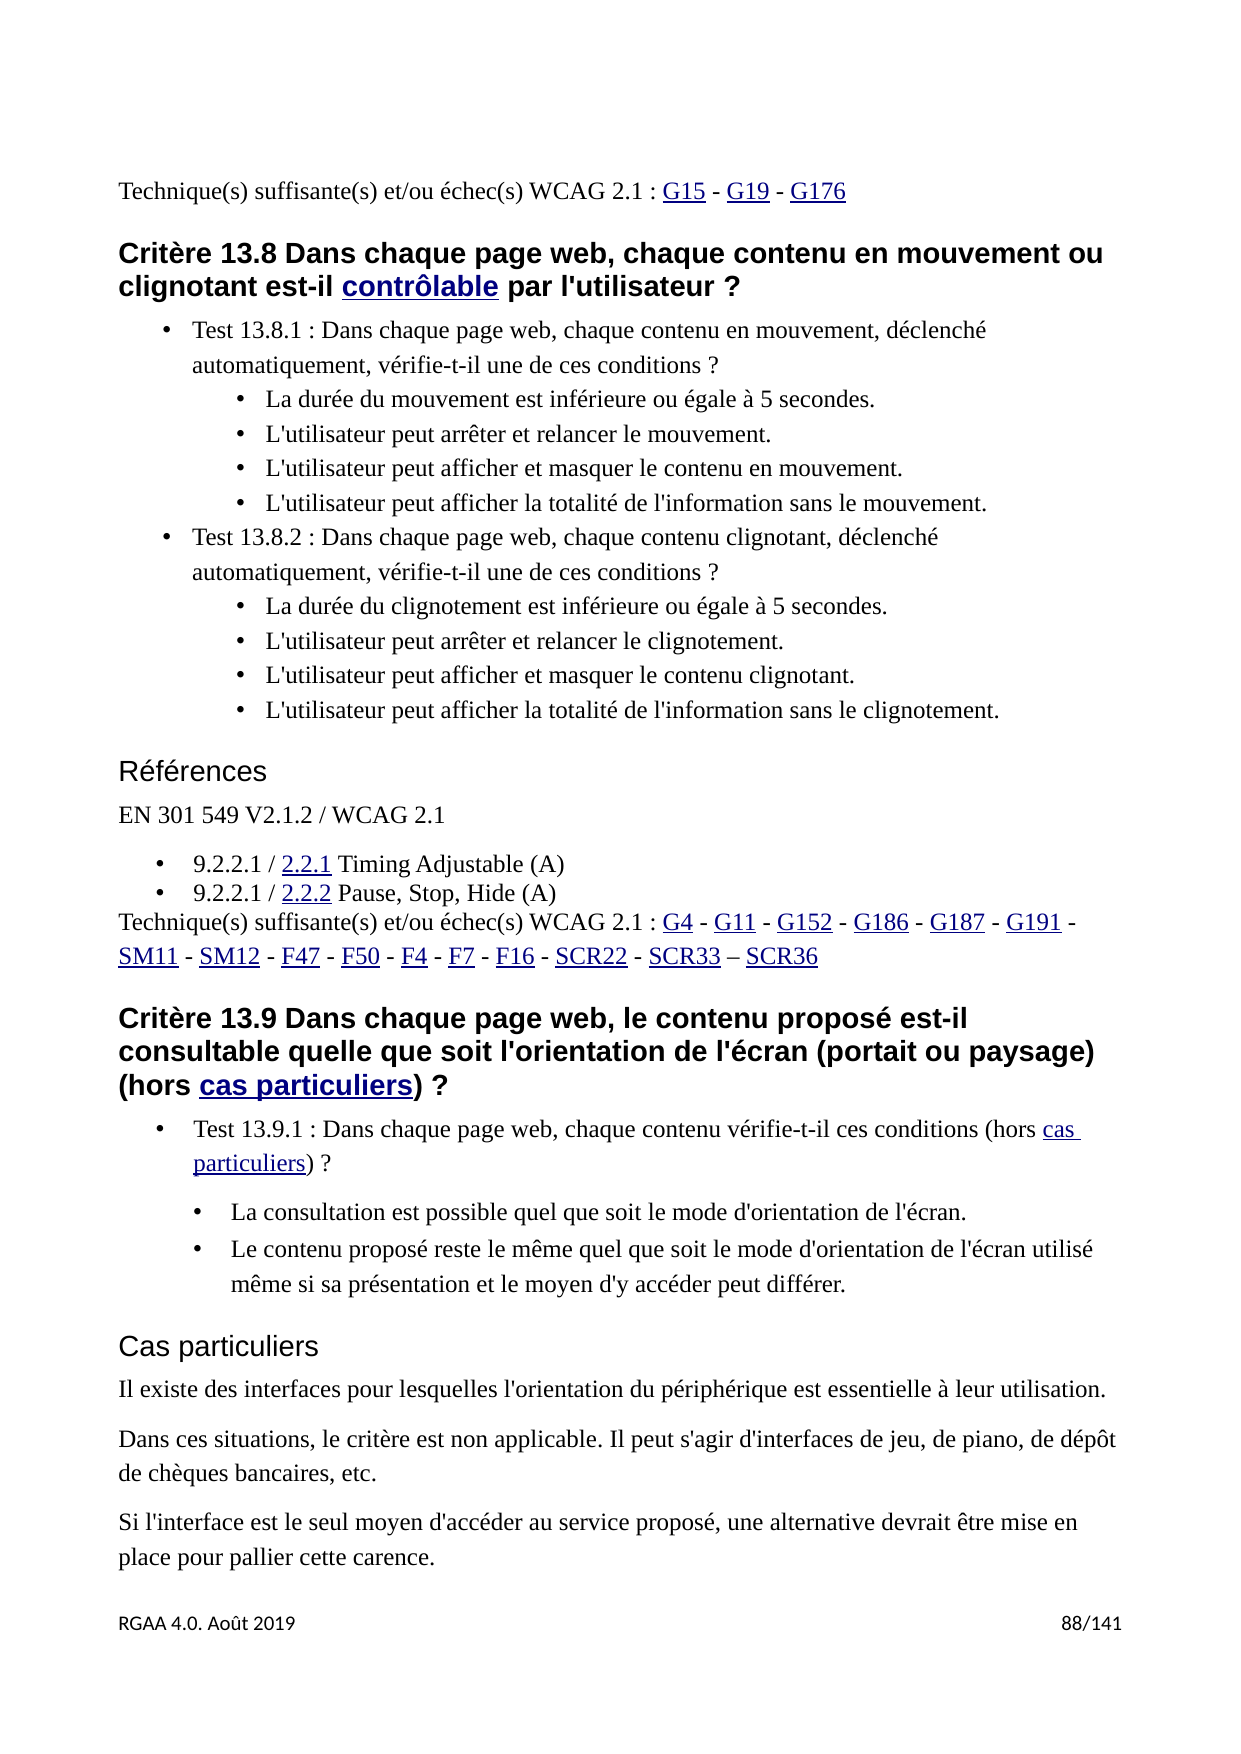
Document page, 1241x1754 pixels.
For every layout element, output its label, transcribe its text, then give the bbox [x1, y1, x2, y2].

subtitle Cas particuliers [118, 1328, 1122, 1362]
list 9.2.2.1 / 2.2.1 Timing Adjustable (A) [156, 849, 1122, 878]
list L'utilisateur peut afficher la totalité de l'information sans le mouvement. [236, 488, 1122, 517]
list L'utilisateur peut afficher la totalité de l'information sans le clignotement. [236, 695, 1122, 723]
subtitle Critère 13.9 Dans chaque page web, le contenu proposé est-il consultable quelle que soit l'orientation de l'écran (portait ou paysage) (hors cas particuliers) ? [118, 1001, 1122, 1101]
list L'utilisateur peut arrêter et relancer le clignotement. [236, 626, 1122, 654]
text Dans ces situations, le critère est non applicable. Il peut s'agir d'interfaces de jeu, de piano, de dépôt de chèques bancaires, etc. [118, 1424, 1122, 1487]
list La durée du mouvement est inférieure ou égale à 5 secondes. [236, 384, 1122, 413]
list Test 13.9.1 : Dans chaque page web, chaque contenu vérifie-t-il ces conditions (hors cas particuliers) ? [156, 1114, 1122, 1177]
list 9.2.2.1 / 2.2.2 Pause, Stop, Hide (A) [156, 878, 1122, 907]
list L'utilisateur peut arrêter et relancer le mouvement. [236, 419, 1122, 448]
text EN 301 549 V2.1.2 / WCAG 2.1 [118, 800, 1122, 829]
subtitle Critère 13.8 Dans chaque page web, chaque contenu en mouvement ou clignotant est-il contrôlable par l'utilisateur ? [118, 236, 1122, 303]
subtitle Références [118, 754, 1122, 788]
text Technique(s) suffisante(s) et/ou échec(s) WCAG 2.1 : G4 - G11 - G152 - G186 - G187 - G191 - SM11 - SM12 - F47 - F50 - F4 - F7 - F16 - SCR22 - SCR33 – SCR36 [118, 907, 1122, 970]
text Technique(s) suffisante(s) et/ou échec(s) WCAG 2.1 : G15 - G19 - G176 [118, 176, 1122, 205]
text Si l'interface est le seul moyen d'accéder au service proposé, une alternative devrait être mise en place pour pallier cette carence. [118, 1507, 1122, 1570]
list La consultation est possible quel que soit le mode d'orientation de l'écran. [193, 1197, 1122, 1226]
list L'utilisateur peut afficher et masquer le contenu clignotant. [236, 660, 1122, 689]
list L'utilisateur peut afficher et masquer le contenu en mouvement. [236, 453, 1122, 482]
list Le contenu proposé reste le même quel que soit le mode d'orientation de l'écran utilisé même si sa présentation et le moyen d'y accéder peut différer. [193, 1234, 1122, 1298]
list Test 13.8.2 : Dans chaque page web, chaque contenu clignotant, déclenché automatiquement, vérifie-t-il une de ces conditions ? [162, 522, 1122, 586]
list La durée du clignotement est inférieure ou égale à 5 secondes. [236, 591, 1122, 620]
text Il existe des interfaces pour lesquelles l'orientation du périphérique est essentielle à leur utilisation. [118, 1374, 1122, 1403]
list Test 13.8.1 : Dans chaque page web, chaque contenu en mouvement, déclenché automatiquement, vérifie-t-il une de ces conditions ? [162, 315, 1122, 379]
